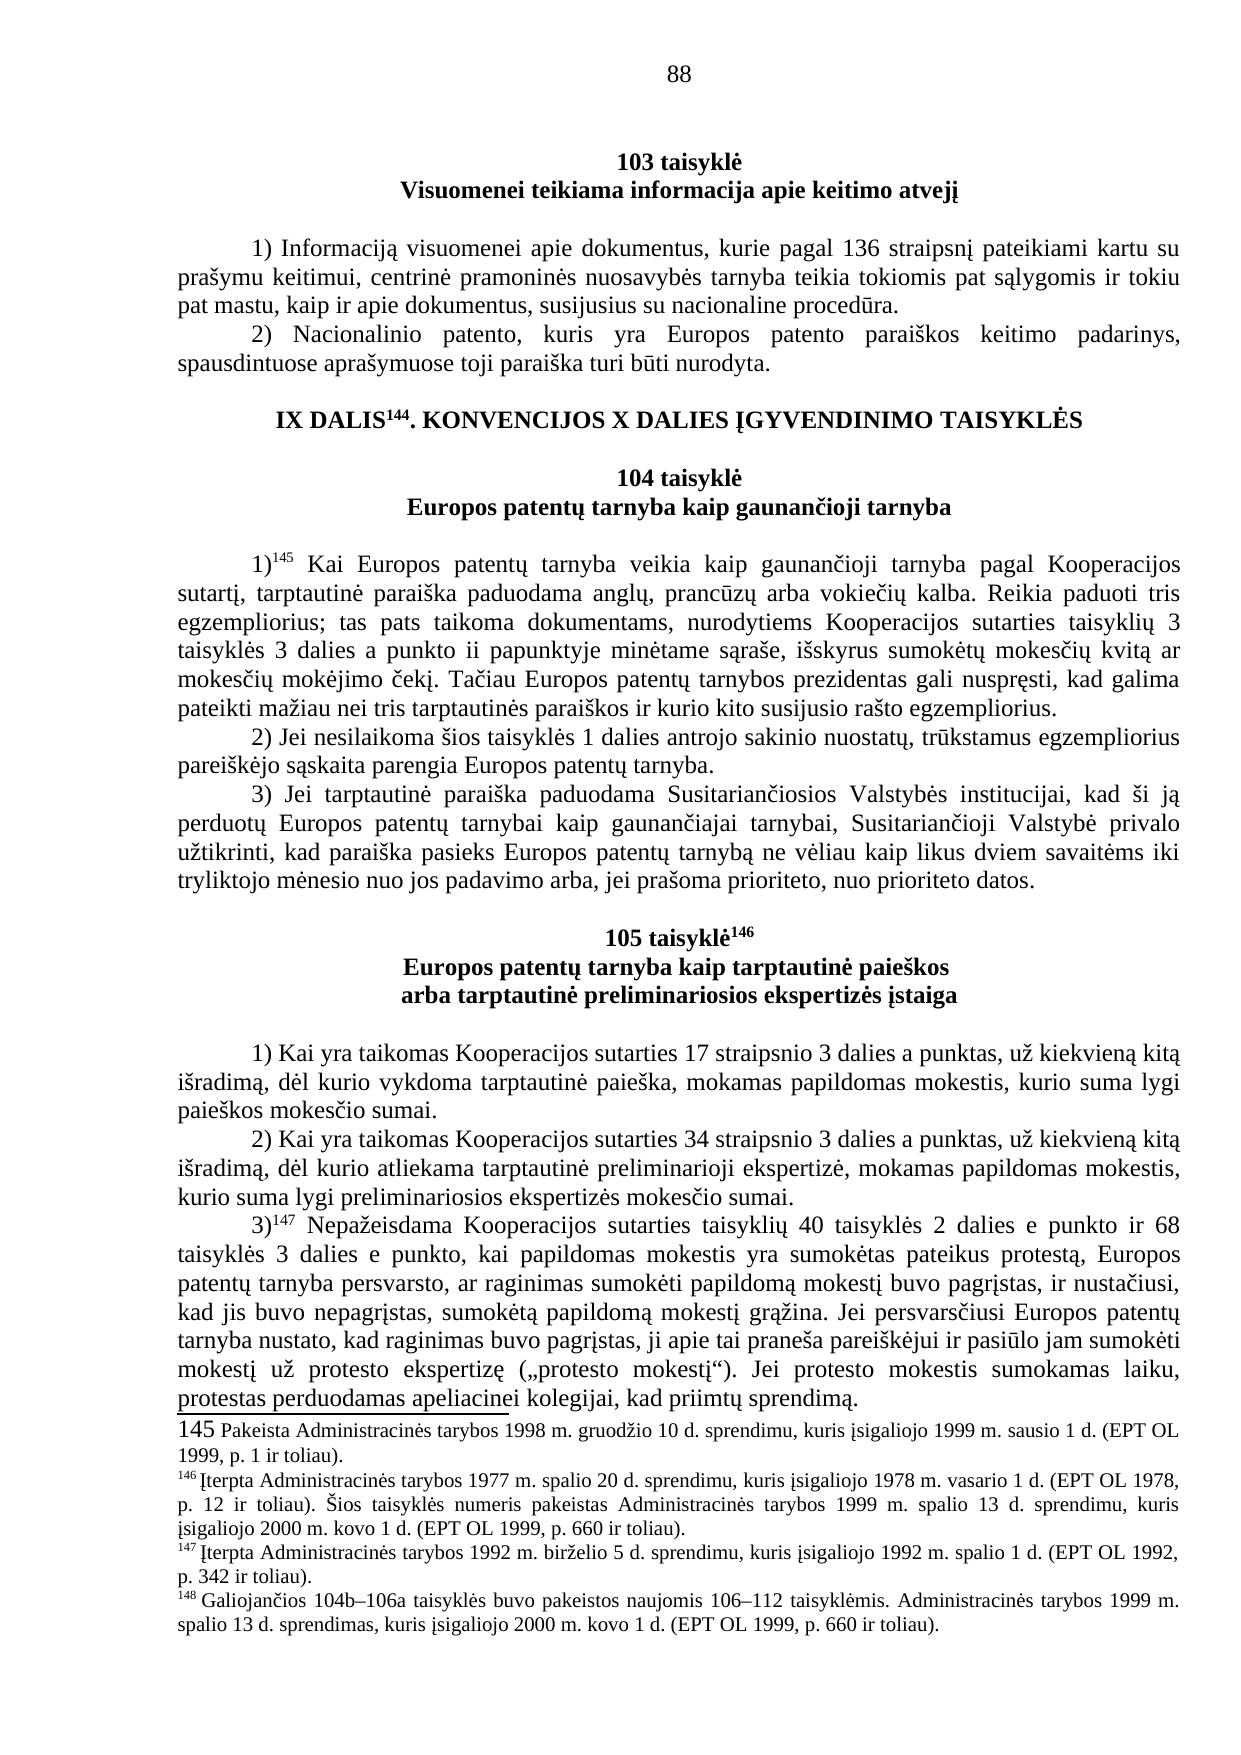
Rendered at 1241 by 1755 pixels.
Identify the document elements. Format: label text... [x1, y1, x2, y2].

text 148 Galiojančios 104b–106a taisyklės buvo pakeistos naujomis 106–112 taisyklėmis. Administracinės tarybos 1999 m. spalio 13 d. sprendimas, kuris įsigaliojo 2000 m. kovo 1 d. (EPT OL 1999, p. 660 ir toliau). [177, 1588, 1181, 1636]
text Visuomenei teikiama informacija apie keitimo atvejį [177, 176, 1181, 204]
text 1) Kai Europos patentų tarnyba veikia kaip gaunančioji tarnyba pagal Kooperacijos sutartį, tarptautinė paraiška paduodama anglų, prancūzų arba vokiečių kalba. Reikia paduoti tris egzempliorius; tas pats taikoma dokumentams, nurodytiems Kooperacijos sutarties taisyklių 3 taisyklės 3 dalies a punkto ii papunktyje minėtame sąraše, išskyrus sumokėtų mokesčių kvitą ar mokesčių mokėjimo čekį. Tačiau Europos patentų tarnybos prezidentas gali nuspręsti, kad galima pateikti mažiau nei tris tarptautinės paraiškos ir kurio kito susijusio rašto egzempliorius. [177, 549, 1181, 722]
text 2) Nacionalinio patento, kuris yra Europos patento paraiškos keitimo padarinys, spausdintuose aprašymuose toji paraiška turi būti nurodyta. [177, 319, 1181, 377]
text 1) Kai yra taikomas Kooperacijos sutarties 17 straipsnio 3 dalies a punktas, už kiekvieną kitą išradimą, dėl kurio vykdoma tarptautinė paieška, mokamas papildomas mokestis, kurio suma lygi paieškos mokesčio sumai. [177, 1038, 1181, 1124]
text 105 taisyklė146 [177, 923, 1181, 952]
text Europos patentų tarnyba kaip tarptautinė paieškos [177, 952, 1181, 981]
text 3)147 Nepažeisdama Kooperacijos sutarties taisyklių 40 taisyklės 2 dalies e punkto ir 68 taisyklės 3 dalies e punkto, kai papildomas mokestis yra sumokėtas pateikus protestą, Europos patentų tarnyba persvarsto, ar raginimas sumokėti papildomą mokestį buvo pagrįstas, ir nustačiusi, kad jis buvo nepagrįstas, sumokėtą papildomą mokestį grąžina. Jei persvarsčiusi Europos patentų tarnyba nustato, kad raginimas buvo pagrįstas, ji apie tai praneša pareiškėjui ir pasiūlo jam sumokėti mokestį už protesto ekspertizę („protesto mokestį“). Jei protesto mokestis sumokamas laiku, protestas perduodamas apeliacinei kolegijai, kad priimtų sprendimą. [177, 1211, 1181, 1412]
text 103 taisyklė [177, 147, 1181, 176]
text 104 taisyklė [177, 463, 1181, 492]
text 2) Kai yra taikomas Kooperacijos sutarties 34 straipsnio 3 dalies a punktas, už kiekvieną kitą išradimą, dėl kurio atliekama tarptautinė preliminarioji ekspertizė, mokamas papildomas mokestis, kurio suma lygi preliminariosios ekspertizės mokesčio sumai. [177, 1124, 1181, 1211]
text 147 Įterpta Administracinės tarybos 1992 m. birželio 5 d. sprendimu, kuris įsigaliojo 1992 m. spalio 1 d. (EPT OL 1992, p. 342 ir toliau). [177, 1540, 1181, 1588]
text 3) Jei tarptautinė paraiška paduodama Susitariančiosios Valstybės institucijai, kad ši ją perduotų Europos patentų tarnybai kaip gaunančiajai tarnybai, Susitariančioji Valstybė privalo užtikrinti, kad paraiška pasieks Europos patentų tarnybą ne vėliau kaip likus dviem savaitėms iki tryliktojo mėnesio nuo jos padavimo arba, jei prašoma prioriteto, nuo prioriteto datos. [177, 779, 1181, 894]
text 2) Jei nesilaikoma šios taisyklės 1 dalies antrojo sakinio nuostatų, trūkstamus egzempliorius pareiškėjo sąskaita parengia Europos patentų tarnyba. [177, 722, 1181, 779]
text IX DALIS144. KONVENCIJOS X DALIES ĮGYVENDINIMO TAISYKLĖS [177, 406, 1181, 434]
text 146 Įterpta Administracinės tarybos 1977 m. spalio 20 d. sprendimu, kuris įsigaliojo 1978 m. vasario 1 d. (EPT OL 1978, p. 12 ir toliau). Šios taisyklės numeris pakeistas Administracinės tarybos 1999 m. spalio 13 d. sprendimu, kuris įsigaliojo 2000 m. kovo 1 d. (EPT OL 1999, p. 660 ir toliau). [177, 1467, 1181, 1540]
text arba tarptautinė preliminariosios ekspertizės įstaiga [177, 981, 1181, 1009]
text Europos patentų tarnyba kaip gaunančioji tarnyba [177, 492, 1181, 521]
text Pakeista Administracinės tarybos 1998 m. gruodžio 10 d. sprendimu, kuris įsigaliojo 1999 m. sausio 1 d. (EPT OL 1999, p. 1 ir toliau). [177, 1414, 1181, 1467]
text 1) Informaciją visuomenei apie dokumentus, kurie pagal 136 straipsnį pateikiami kartu su prašymu keitimui, centrinė pramoninės nuosavybės tarnyba teikia tokiomis pat sąlygomis ir tokiu pat mastu, kaip ir apie dokumentus, susijusius su nacionaline procedūra. [177, 233, 1181, 319]
